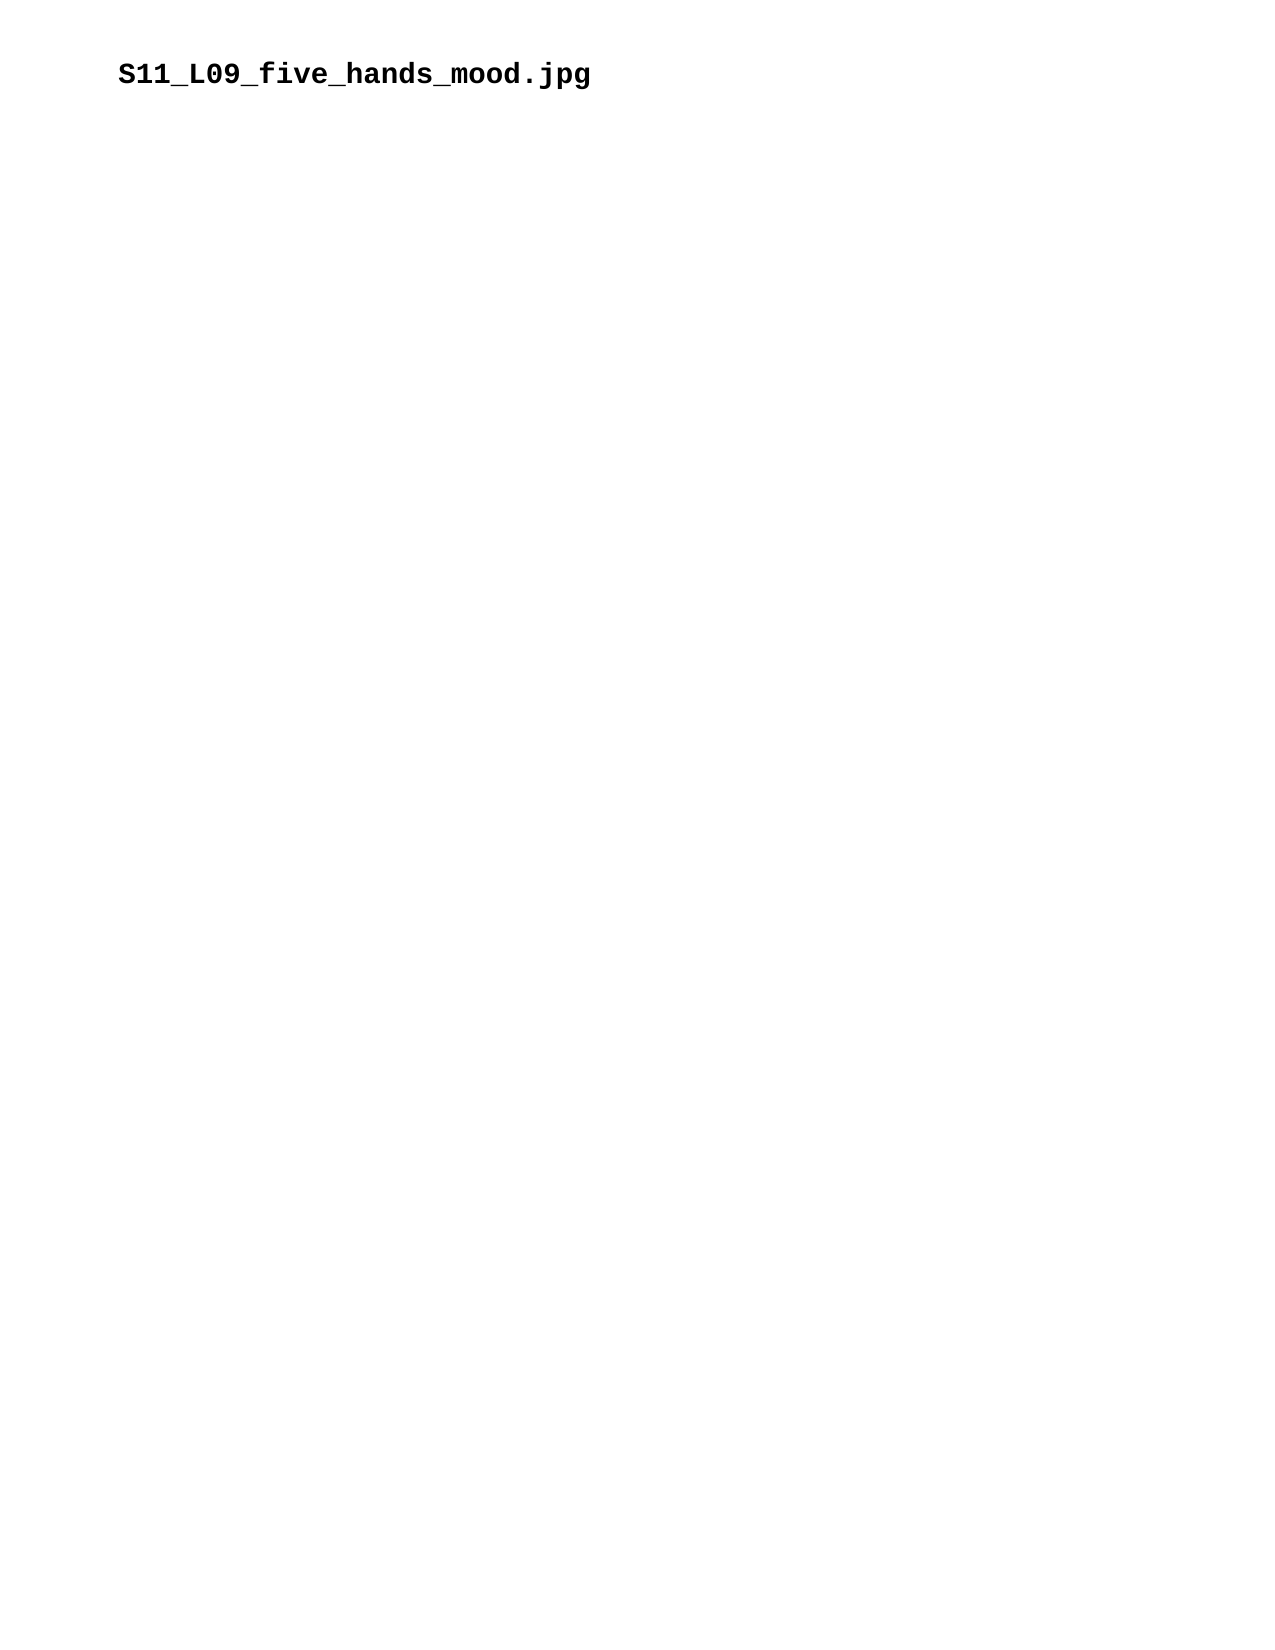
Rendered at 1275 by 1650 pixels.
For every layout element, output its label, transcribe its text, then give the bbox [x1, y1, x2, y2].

subtitle S11_L09_five_hands_mood.jpg [118, 59, 1216, 92]
